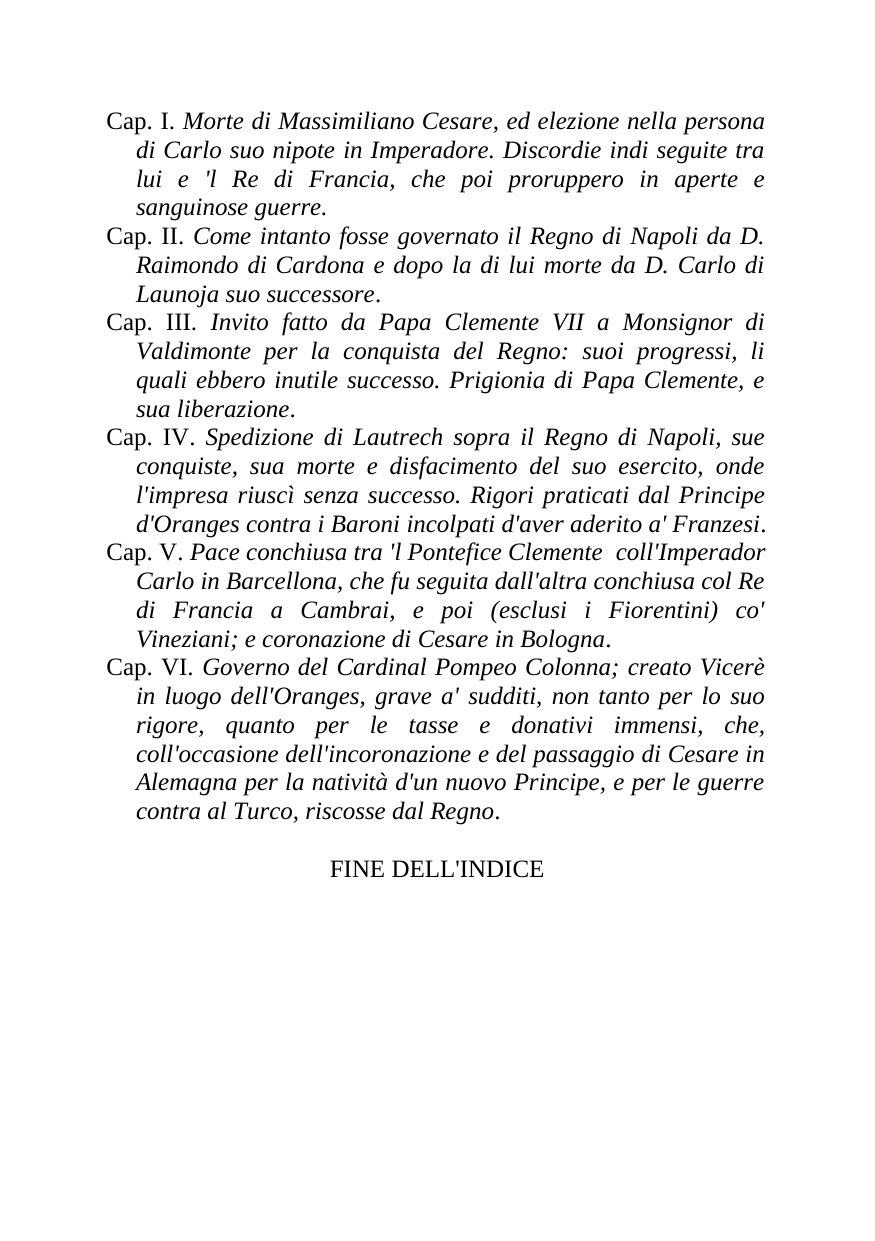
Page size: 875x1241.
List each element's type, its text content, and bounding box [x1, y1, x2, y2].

text FINE DELL'INDICE [106, 854, 768, 882]
text Cap. IV. Spedizione di Lautrech sopra il Regno di Napoli, sue conquiste, sua morte e disfacimento del suo esercito, onde l'impresa riuscì senza successo. Rigori praticati dal Principe d'Oranges contra i Baroni incolpati d'aver aderito a' Franzesi. [106, 422, 768, 537]
text Cap. III. Invito fatto da Papa Clemente VII a Monsignor di Valdimonte per la conquista del Regno: suoi progressi, li quali ebbero inutile successo. Prigionia di Papa Clemente, e sua liberazione. [106, 307, 768, 422]
text Cap. VI. Governo del Cardinal Pompeo Colonna; creato Vicerè in luogo dell'Oranges, grave a' sudditi, non tanto per lo suo rigore, quanto per le tasse e donativi immensi, che, coll'occasione dell'incoronazione e del passaggio di Cesare in Alemagna per la natività d'un nuovo Principe, e per le guerre contra al Turco, riscosse dal Regno. [106, 652, 768, 825]
text Cap. II. Come intanto fosse governato il Regno di Napoli da D. Raimondo di Cardona e dopo la di lui morte da D. Carlo di Launoja suo successore. [106, 221, 768, 307]
text Cap. I. Morte di Massimiliano Cesare, ed elezione nella persona di Carlo suo nipote in Imperadore. Discordie indi seguite tra lui e 'l Re di Francia, che poi proruppero in aperte e sanguinose guerre. [106, 106, 768, 221]
text Cap. V. Pace conchiusa tra 'l Pontefice Clemente coll'Imperador Carlo in Barcellona, che fu seguita dall'altra conchiusa col Re di Francia a Cambrai, e poi (esclusi i Fiorentini) co' Vineziani; e coronazione di Cesare in Bologna. [106, 537, 768, 652]
